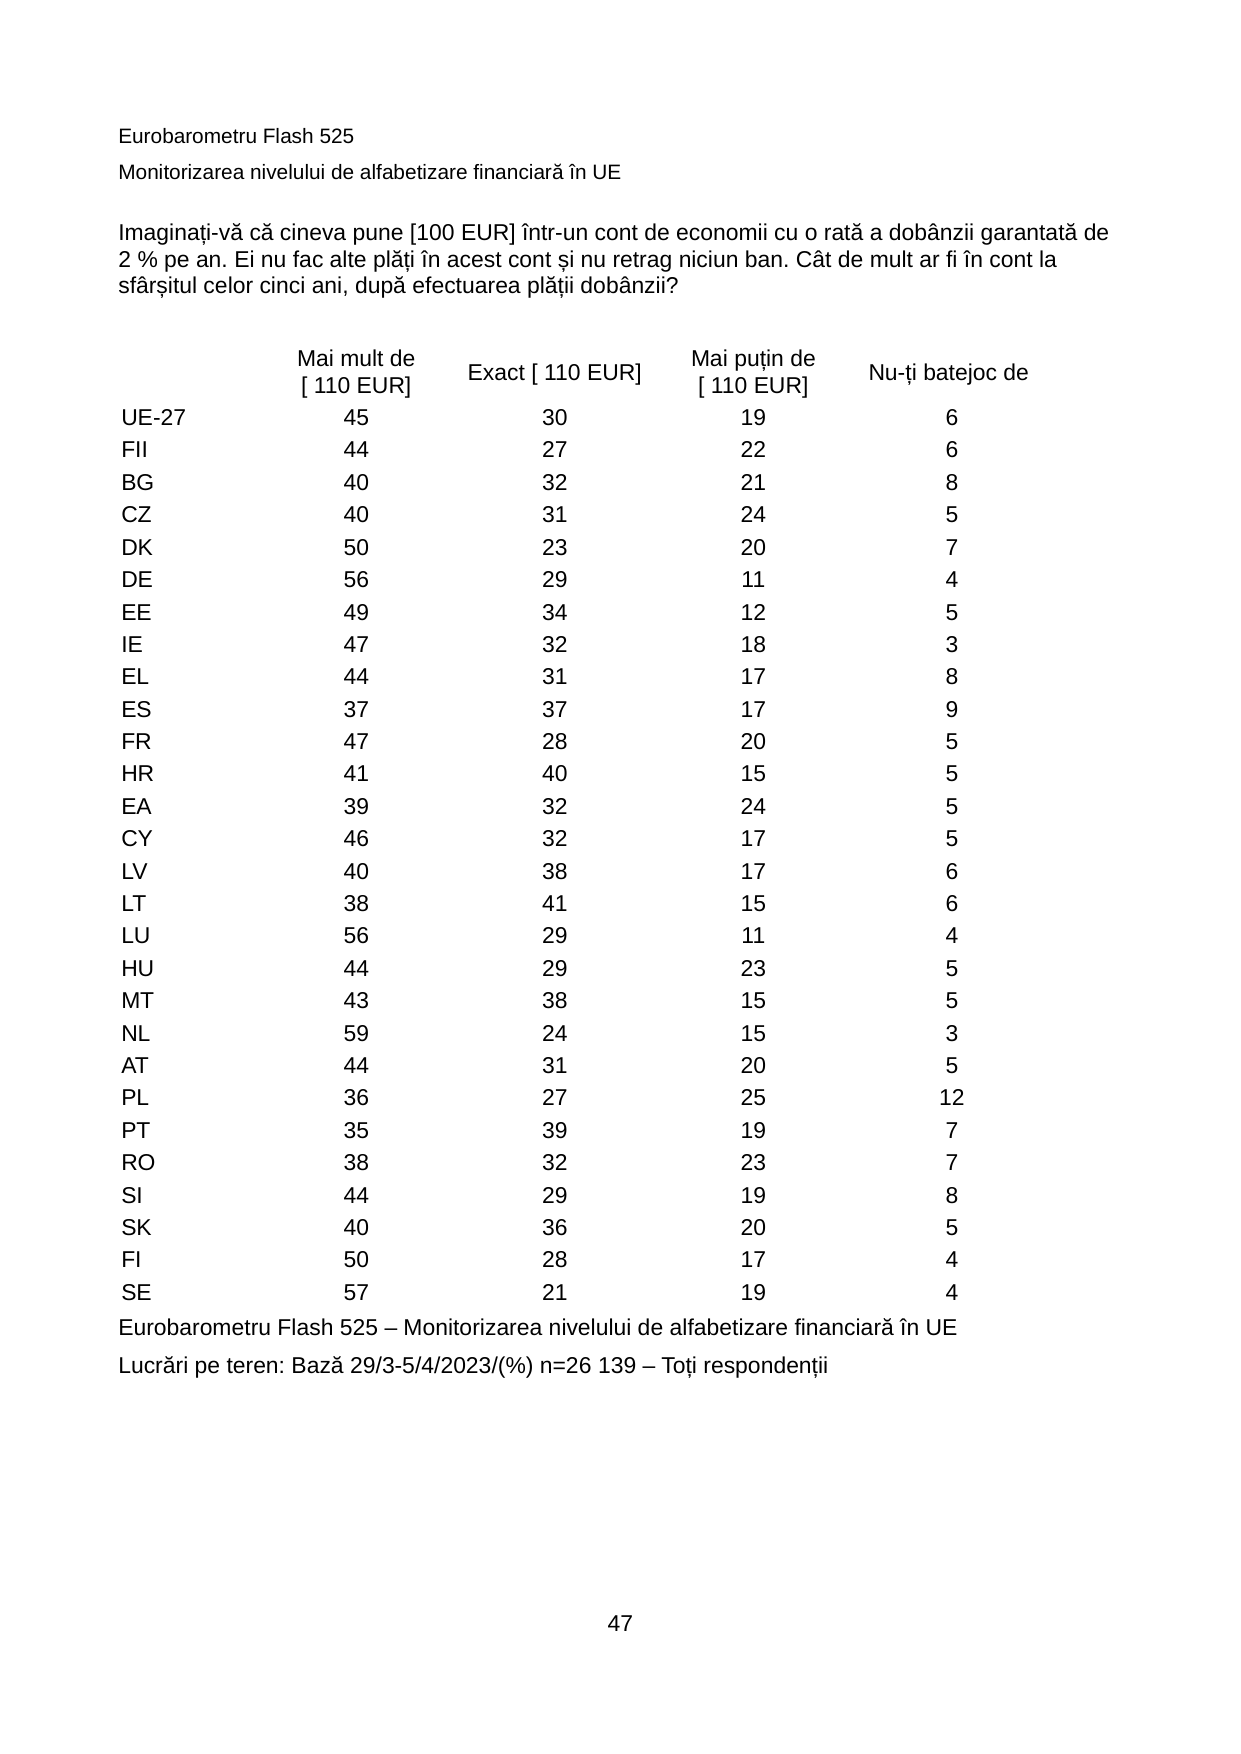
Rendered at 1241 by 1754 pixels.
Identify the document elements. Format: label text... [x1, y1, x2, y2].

table_cell 38 [455, 855, 654, 887]
table_cell LT [118, 887, 257, 919]
table_header Mai mult de [ 110 EUR] [257, 343, 455, 401]
table_cell 6 [853, 855, 1051, 887]
table_cell 29 [455, 952, 654, 984]
table_cell RO [118, 1146, 257, 1178]
table_cell 31 [455, 498, 654, 531]
table_cell 45 [257, 401, 455, 433]
table_cell LV [118, 855, 257, 887]
table_cell SE [118, 1276, 257, 1308]
table_cell BG [118, 466, 257, 498]
table_cell PL [118, 1081, 257, 1114]
table_cell FII [118, 434, 257, 466]
table_cell 6 [853, 401, 1051, 433]
table_cell 43 [257, 984, 455, 1017]
table_cell 8 [853, 660, 1051, 693]
table_cell 49 [257, 595, 455, 628]
text Lucrări pe teren: Bază 29/3-5/4/2023/(%) n=26 139 – Toți respondenții [118, 1352, 1122, 1379]
table_cell 21 [455, 1276, 654, 1308]
table_cell 17 [654, 693, 852, 725]
table_cell SK [118, 1211, 257, 1243]
table_cell EA [118, 790, 257, 822]
table_cell SI [118, 1179, 257, 1211]
table_cell 38 [257, 887, 455, 919]
table_cell 36 [455, 1211, 654, 1243]
table_cell 56 [257, 919, 455, 952]
table_cell 6 [853, 887, 1051, 919]
table_cell 40 [455, 758, 654, 790]
table_cell 29 [455, 563, 654, 595]
table_cell 31 [455, 1049, 654, 1081]
table_cell 57 [257, 1276, 455, 1308]
table_cell 19 [654, 401, 852, 433]
table_cell 41 [455, 887, 654, 919]
table_cell 5 [853, 498, 1051, 531]
table_cell AT [118, 1049, 257, 1081]
table_cell MT [118, 984, 257, 1017]
table_cell 38 [455, 984, 654, 1017]
table_cell 56 [257, 563, 455, 595]
table_cell 23 [455, 531, 654, 563]
table_cell 17 [654, 1243, 852, 1276]
table_cell 50 [257, 531, 455, 563]
table_cell 5 [853, 1049, 1051, 1081]
table_cell 40 [257, 855, 455, 887]
table_cell 7 [853, 1114, 1051, 1146]
table_cell 4 [853, 563, 1051, 595]
table_cell 5 [853, 758, 1051, 790]
table_cell 32 [455, 790, 654, 822]
table_cell 29 [455, 1179, 654, 1211]
table_cell 40 [257, 498, 455, 531]
text Imaginați-vă că cineva pune [100 EUR] într-un cont de economii cu o rată a dobânzii garantată de 2 % pe an. Ei nu fac alte plăți în acest cont și nu retrag niciun ban. Cât de mult ar fi în cont la sfârșitul celor cinci ani, după efectuarea plății dobânzii? [118, 219, 1122, 298]
table_cell 28 [455, 725, 654, 757]
table_cell 40 [257, 466, 455, 498]
table_cell 27 [455, 434, 654, 466]
table_cell 29 [455, 919, 654, 952]
table_cell 47 [257, 628, 455, 660]
table_cell 39 [257, 790, 455, 822]
table_cell 8 [853, 1179, 1051, 1211]
table_header Exact [ 110 EUR] [455, 343, 654, 401]
table_cell 15 [654, 984, 852, 1017]
table_cell 32 [455, 466, 654, 498]
table_cell 44 [257, 1049, 455, 1081]
table_cell 23 [654, 952, 852, 984]
table_cell NL [118, 1017, 257, 1049]
table_cell 46 [257, 822, 455, 854]
table_cell DE [118, 563, 257, 595]
table_cell 5 [853, 790, 1051, 822]
table_cell 20 [654, 1049, 852, 1081]
table_cell 3 [853, 1017, 1051, 1049]
table_cell 4 [853, 919, 1051, 952]
table_cell 50 [257, 1243, 455, 1276]
table_cell 8 [853, 466, 1051, 498]
table_cell 4 [853, 1276, 1051, 1308]
table_cell 15 [654, 887, 852, 919]
table_cell 15 [654, 1017, 852, 1049]
table_cell CY [118, 822, 257, 854]
table_cell 7 [853, 531, 1051, 563]
table_cell 24 [654, 498, 852, 531]
table_cell 37 [257, 693, 455, 725]
table_cell 3 [853, 628, 1051, 660]
table_cell 5 [853, 984, 1051, 1017]
table_header Nu-ți batejoc de [853, 343, 1051, 401]
table_cell 44 [257, 434, 455, 466]
table_cell FI [118, 1243, 257, 1276]
table_cell 41 [257, 758, 455, 790]
table_cell 23 [654, 1146, 852, 1178]
table_cell 25 [654, 1081, 852, 1114]
table_cell 30 [455, 401, 654, 433]
table_cell PT [118, 1114, 257, 1146]
table_cell 17 [654, 660, 852, 693]
table_cell 20 [654, 725, 852, 757]
table_cell HU [118, 952, 257, 984]
table_cell 17 [654, 822, 852, 854]
table_cell 5 [853, 952, 1051, 984]
table_cell 44 [257, 952, 455, 984]
table_cell 59 [257, 1017, 455, 1049]
table_cell CZ [118, 498, 257, 531]
table_cell 35 [257, 1114, 455, 1146]
table_cell FR [118, 725, 257, 757]
table_cell 15 [654, 758, 852, 790]
table_cell 11 [654, 563, 852, 595]
table_cell 5 [853, 1211, 1051, 1243]
table_cell 19 [654, 1276, 852, 1308]
table_cell UE-27 [118, 401, 257, 433]
table_cell HR [118, 758, 257, 790]
table_cell 34 [455, 595, 654, 628]
table_cell 6 [853, 434, 1051, 466]
table_cell 19 [654, 1179, 852, 1211]
table_cell 20 [654, 531, 852, 563]
table_cell 32 [455, 822, 654, 854]
table_cell 22 [654, 434, 852, 466]
table_cell LU [118, 919, 257, 952]
table_cell 9 [853, 693, 1051, 725]
table_cell 18 [654, 628, 852, 660]
table_cell 12 [853, 1081, 1051, 1114]
table_header [118, 343, 257, 401]
table_cell 5 [853, 725, 1051, 757]
table_cell 40 [257, 1211, 455, 1243]
table_cell 37 [455, 693, 654, 725]
table_cell EL [118, 660, 257, 693]
table_cell 27 [455, 1081, 654, 1114]
table_cell DK [118, 531, 257, 563]
table_cell IE [118, 628, 257, 660]
table_cell 31 [455, 660, 654, 693]
table_header Mai puțin de [ 110 EUR] [654, 343, 852, 401]
table_cell 44 [257, 660, 455, 693]
table_cell 47 [257, 725, 455, 757]
table_cell 17 [654, 855, 852, 887]
table_cell 21 [654, 466, 852, 498]
table_cell 4 [853, 1243, 1051, 1276]
table_cell 12 [654, 595, 852, 628]
table_cell 36 [257, 1081, 455, 1114]
table_cell 24 [654, 790, 852, 822]
table_cell 5 [853, 595, 1051, 628]
table_cell 7 [853, 1146, 1051, 1178]
table_cell EE [118, 595, 257, 628]
table_cell 39 [455, 1114, 654, 1146]
table_cell ES [118, 693, 257, 725]
table_cell 11 [654, 919, 852, 952]
text Eurobarometru Flash 525 – Monitorizarea nivelului de alfabetizare financiară în UE [118, 1314, 1122, 1340]
table_cell 5 [853, 822, 1051, 854]
table_cell 32 [455, 628, 654, 660]
table_cell 32 [455, 1146, 654, 1178]
table_cell 28 [455, 1243, 654, 1276]
table_cell 24 [455, 1017, 654, 1049]
table_cell 44 [257, 1179, 455, 1211]
table_cell 38 [257, 1146, 455, 1178]
table_cell 19 [654, 1114, 852, 1146]
table_cell 20 [654, 1211, 852, 1243]
